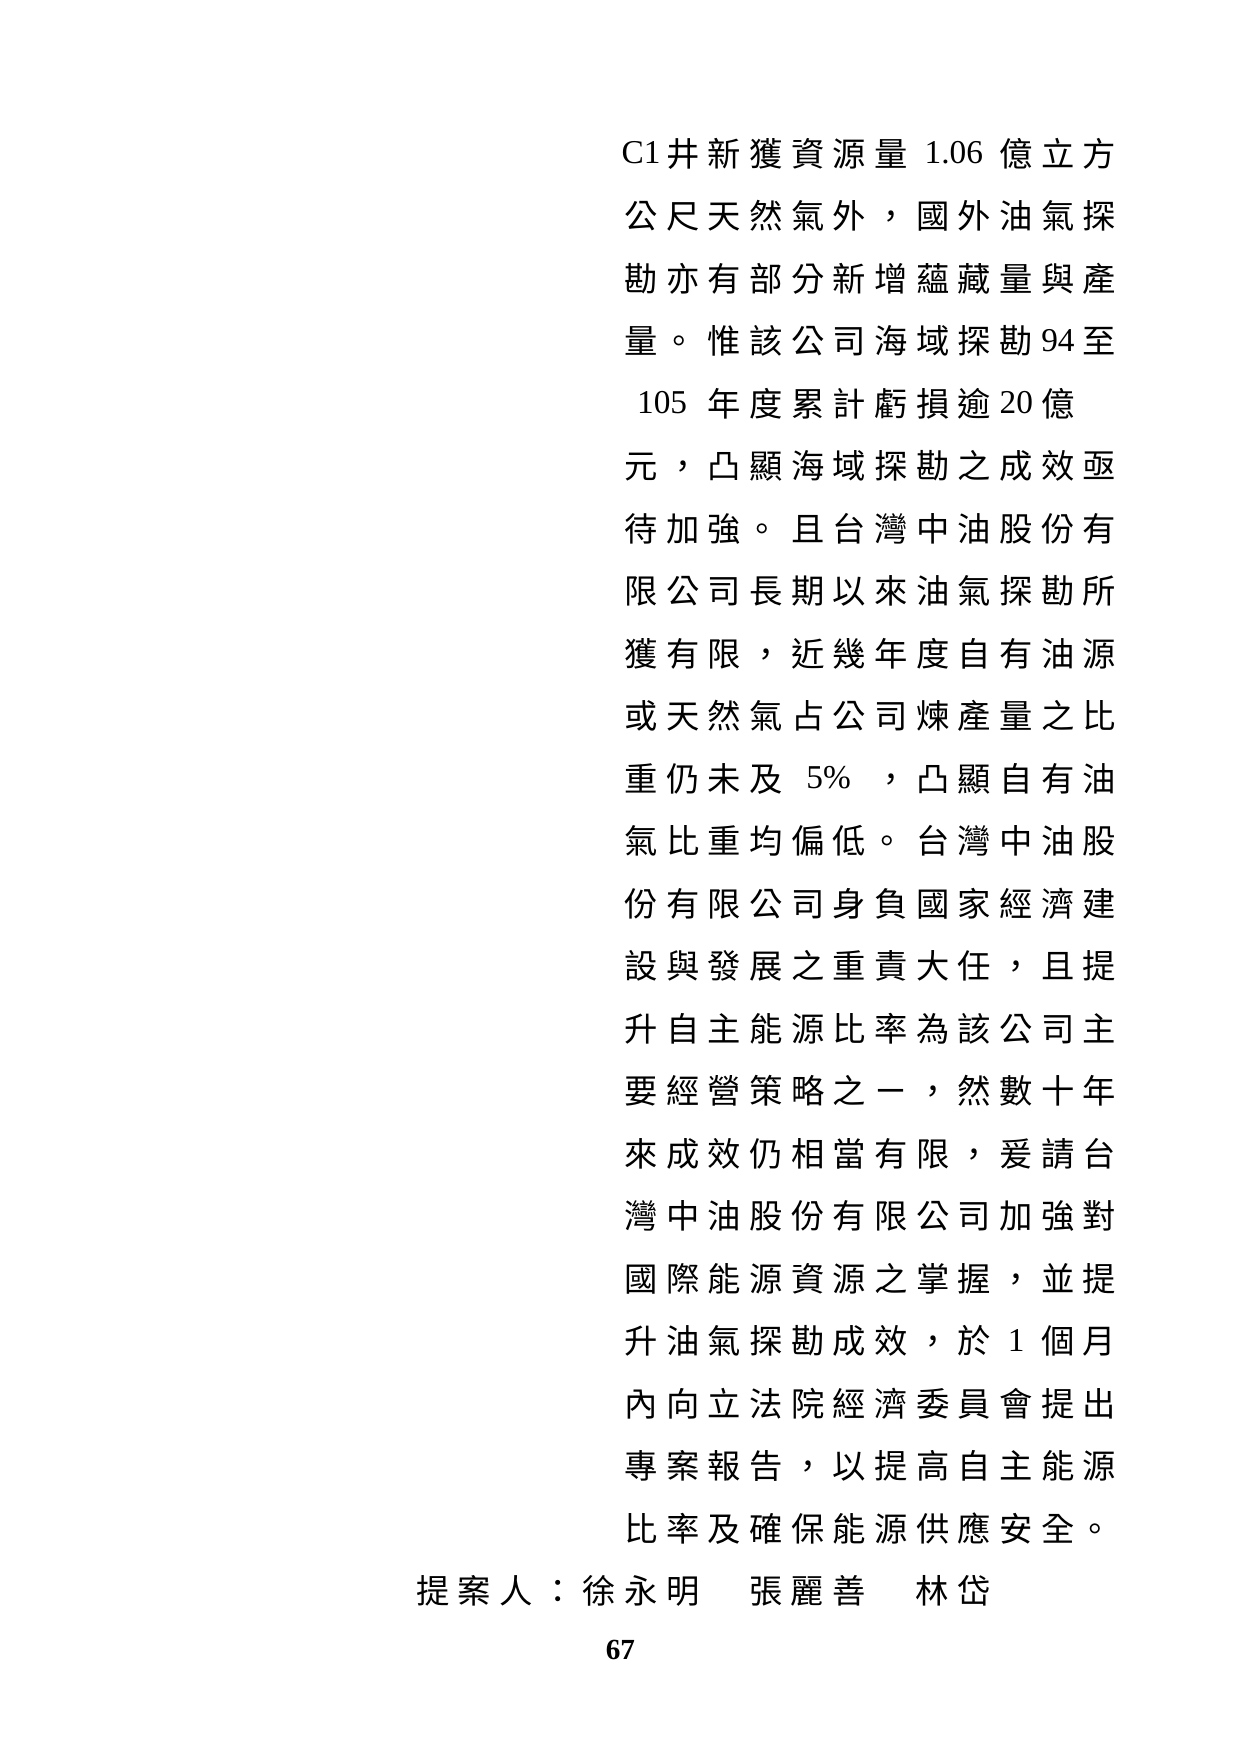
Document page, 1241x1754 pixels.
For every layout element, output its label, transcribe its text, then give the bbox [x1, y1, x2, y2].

text 提案人：徐永明 張麗善 林岱 [397, 1548, 1016, 1610]
list C1井新獲資源量1.06億立方公尺天然氣外，國外油氣探勘亦有部分新增蘊藏量與產量。惟該公司海域探勘94至105年度累計虧損逾20億元，凸顯海域探勘之成效亟待加強。且台灣中油股份有限公司長期以來油氣探勘所獲有限，近幾年度自有油源或天然氣占公司煉產量之比重仍未及5%，凸顯自有油氣比重均偏低。台灣中油股份有限公司身負國家經濟建設與發展之重責大任，且提升自主能源比率為該公司主要經營策略之ㄧ，然數十年來成效仍相當有限，爰請台灣中油股份有限公司加強對國際能源資源之掌握，並提升油氣探勘成效，於1個月內向立法院經濟委員會提出專案報告，以提高自主能源比率及確保能源供應安全。 [489, 110, 1120, 1548]
